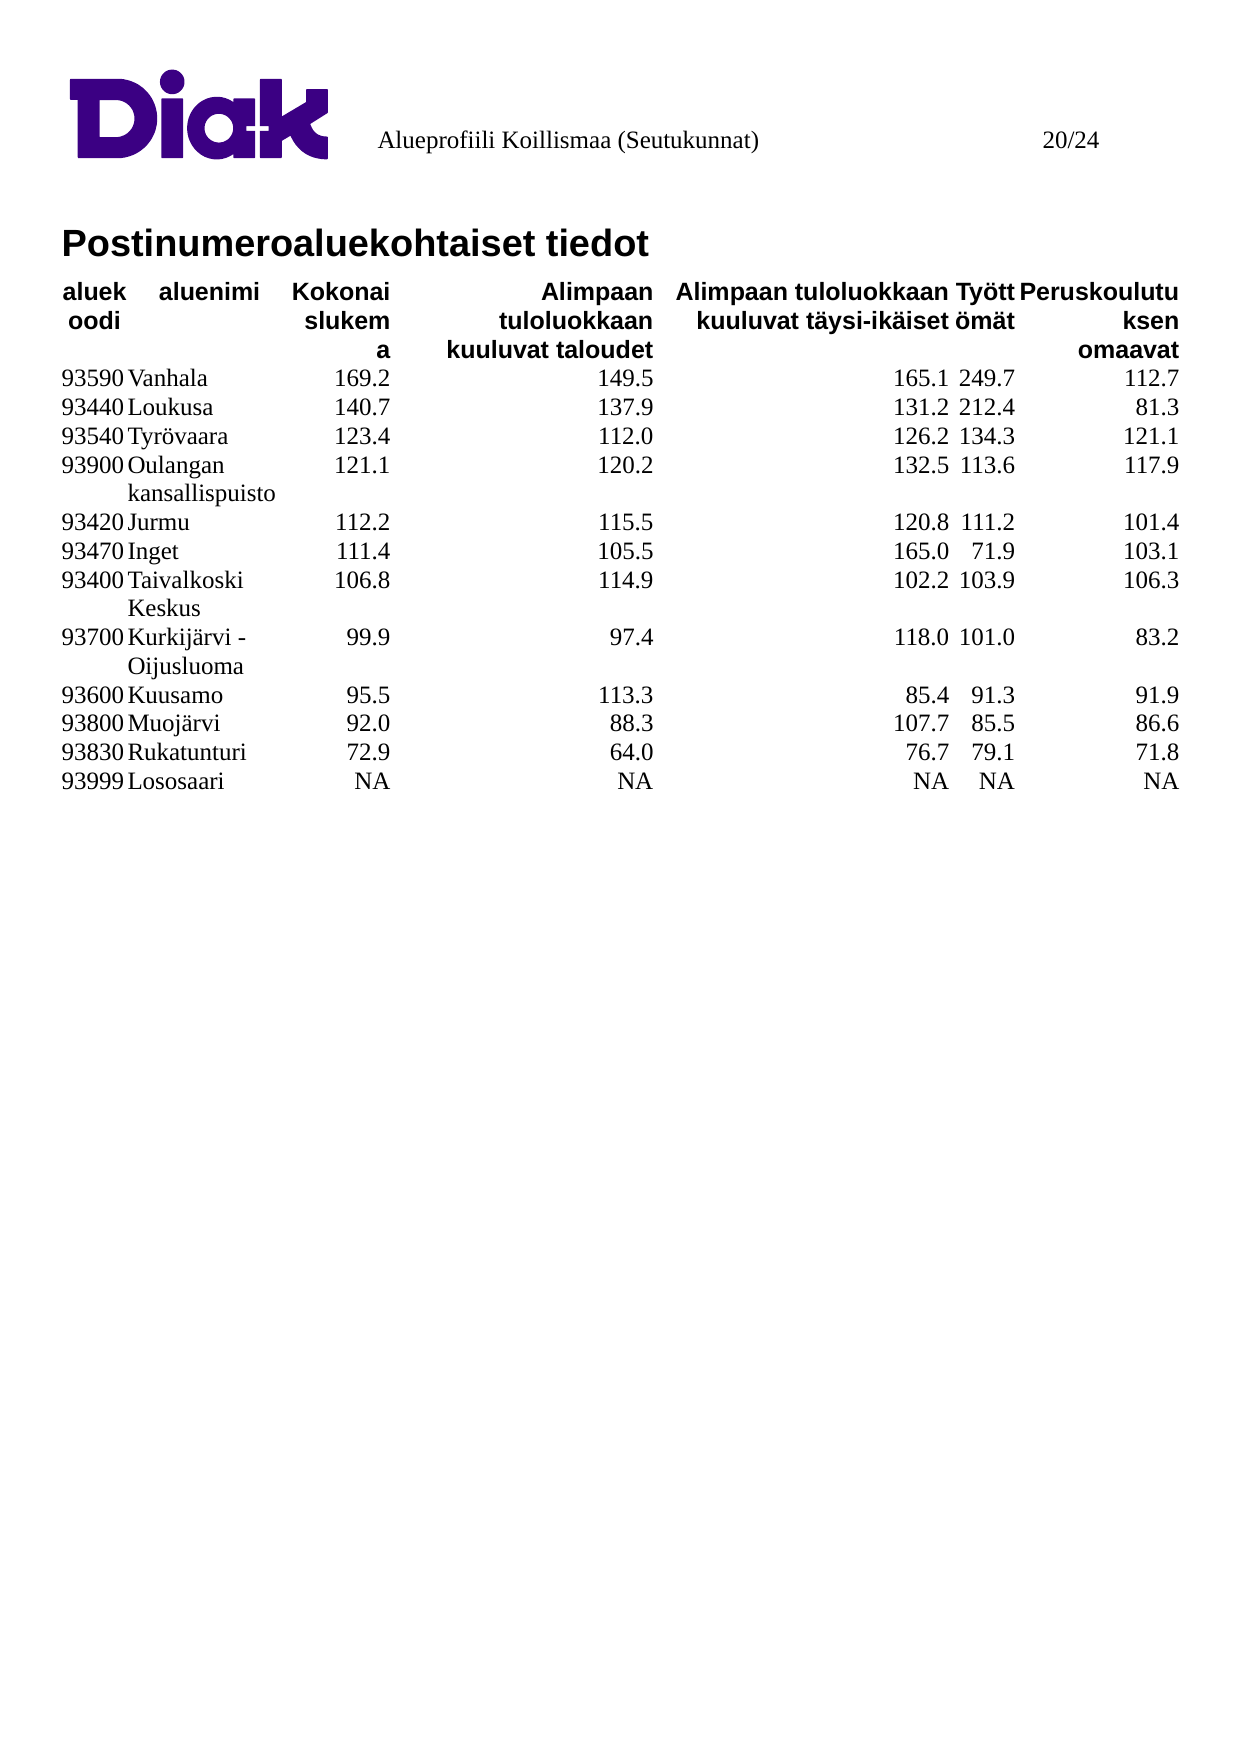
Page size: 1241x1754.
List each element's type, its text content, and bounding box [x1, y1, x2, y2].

table_cell Loukusa [127, 392, 291, 421]
table_cell 93440 [61, 392, 127, 421]
table_cell NA [291, 766, 390, 795]
table_header aluenimi [127, 277, 291, 363]
table_cell 111.2 [949, 507, 1015, 536]
table_cell 113.6 [949, 450, 1015, 507]
table_header Peruskoulutuksen omaavat [1015, 277, 1179, 363]
table_cell 93600 [61, 680, 127, 708]
table_cell Oulangan kansallispuisto [127, 450, 291, 507]
table_cell 249.7 [949, 364, 1015, 392]
table_header Alimpaan tuloluokkaan kuuluvat täysi-ikäiset [653, 277, 949, 363]
table_cell Kurkijärvi - Oijusluoma [127, 622, 291, 680]
table_cell 93999 [61, 766, 127, 795]
table_cell NA [949, 766, 1015, 795]
table_cell 169.2 [291, 364, 390, 392]
table_cell 107.7 [653, 709, 949, 737]
table_cell 91.3 [949, 680, 1015, 708]
table_cell 118.0 [653, 622, 949, 680]
table_cell 101.4 [1015, 507, 1179, 536]
table_cell 112.2 [291, 507, 390, 536]
table_header aluekoodi [61, 277, 127, 363]
table_cell 85.4 [653, 680, 949, 708]
table_cell 117.9 [1015, 450, 1179, 507]
table_cell 93590 [61, 364, 127, 392]
table_cell Taivalkoski Keskus [127, 565, 291, 622]
table_cell 137.9 [390, 392, 653, 421]
table_cell 95.5 [291, 680, 390, 708]
table_cell 88.3 [390, 709, 653, 737]
table_cell 140.7 [291, 392, 390, 421]
table_cell Lososaari [127, 766, 291, 795]
table_cell 120.8 [653, 507, 949, 536]
table_cell 121.1 [291, 450, 390, 507]
table_cell 149.5 [390, 364, 653, 392]
table_cell 105.5 [390, 536, 653, 565]
table_cell 112.7 [1015, 364, 1179, 392]
table_cell 93900 [61, 450, 127, 507]
table_cell Inget [127, 536, 291, 565]
table_cell NA [1015, 766, 1179, 795]
table_cell 103.9 [949, 565, 1015, 622]
table_cell 79.1 [949, 737, 1015, 766]
table_cell 71.8 [1015, 737, 1179, 766]
table_cell 134.3 [949, 421, 1015, 450]
table_cell 93700 [61, 622, 127, 680]
table_cell 132.5 [653, 450, 949, 507]
table_cell 93800 [61, 709, 127, 737]
table_cell 165.0 [653, 536, 949, 565]
table_header Alimpaan tuloluokkaan kuuluvat taloudet [390, 277, 653, 363]
table_cell Kuusamo [127, 680, 291, 708]
table_cell 112.0 [390, 421, 653, 450]
table_cell Tyrövaara [127, 421, 291, 450]
table_cell 93400 [61, 565, 127, 622]
table_cell Rukatunturi [127, 737, 291, 766]
table_cell Vanhala [127, 364, 291, 392]
table_cell 212.4 [949, 392, 1015, 421]
table_cell 93420 [61, 507, 127, 536]
table_cell 97.4 [390, 622, 653, 680]
table_cell 64.0 [390, 737, 653, 766]
table_cell 86.6 [1015, 709, 1179, 737]
table_cell 85.5 [949, 709, 1015, 737]
table_cell 115.5 [390, 507, 653, 536]
table_cell 71.9 [949, 536, 1015, 565]
table_cell 120.2 [390, 450, 653, 507]
table_cell 114.9 [390, 565, 653, 622]
table_cell 102.2 [653, 565, 949, 622]
table_cell 93830 [61, 737, 127, 766]
table_cell 126.2 [653, 421, 949, 450]
table_cell 123.4 [291, 421, 390, 450]
table_cell NA [390, 766, 653, 795]
table_cell 106.8 [291, 565, 390, 622]
table_cell 121.1 [1015, 421, 1179, 450]
table_cell 165.1 [653, 364, 949, 392]
table_cell 113.3 [390, 680, 653, 708]
table_header Kokonaislukema [291, 277, 390, 363]
table_cell 131.2 [653, 392, 949, 421]
table_cell 111.4 [291, 536, 390, 565]
table_cell 93540 [61, 421, 127, 450]
table_cell Jurmu [127, 507, 291, 536]
subtitle Postinumeroaluekohtaiset tiedot [61, 221, 1179, 265]
table_cell 81.3 [1015, 392, 1179, 421]
table_cell 93470 [61, 536, 127, 565]
table_cell 103.1 [1015, 536, 1179, 565]
table_header Työttömät [949, 277, 1015, 363]
table_cell 99.9 [291, 622, 390, 680]
table_cell 101.0 [949, 622, 1015, 680]
table_cell 72.9 [291, 737, 390, 766]
table_cell 76.7 [653, 737, 949, 766]
table_cell 83.2 [1015, 622, 1179, 680]
table_cell 91.9 [1015, 680, 1179, 708]
table_cell 92.0 [291, 709, 390, 737]
table_cell NA [653, 766, 949, 795]
table_cell Muojärvi [127, 709, 291, 737]
table_cell 106.3 [1015, 565, 1179, 622]
